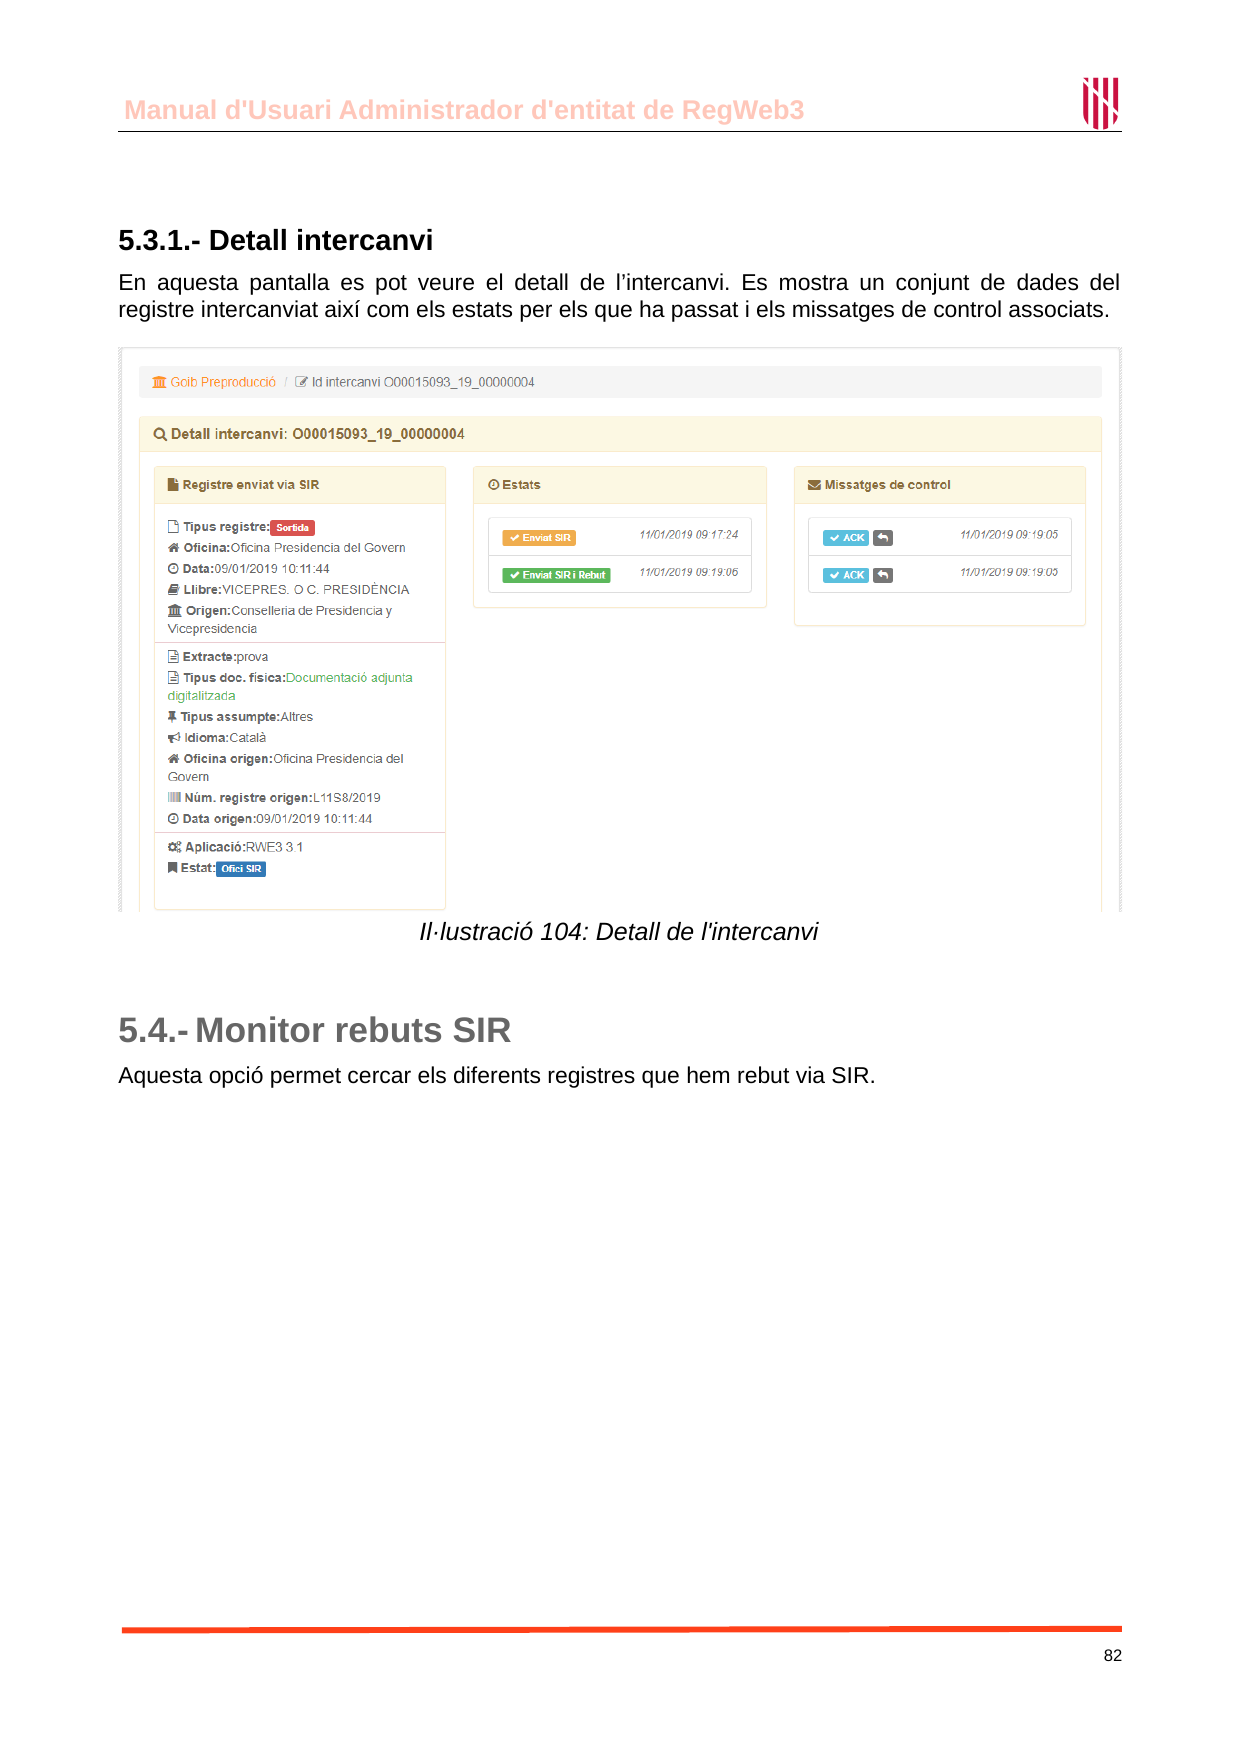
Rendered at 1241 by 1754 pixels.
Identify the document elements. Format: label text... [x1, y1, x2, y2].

picture [1080, 76, 1121, 131]
text Aquesta opció permet cercar els diferents registres que hem rebut via SIR. [118, 1062, 1122, 1089]
subtitle Detall intercanvi [118, 223, 1122, 257]
subtitle Monitor rebuts SIR [118, 1009, 1122, 1050]
text En aquesta pantalla es pot veure el detall de l’intercanvi. Es mostra un conjunt de dades del registre intercanviat així com els estats per els que ha passat i els missatges de control associats. [118, 269, 1122, 322]
picture [118, 347, 1123, 912]
text Il·lustració 104: Detall de l'intercanvi [118, 912, 1122, 945]
